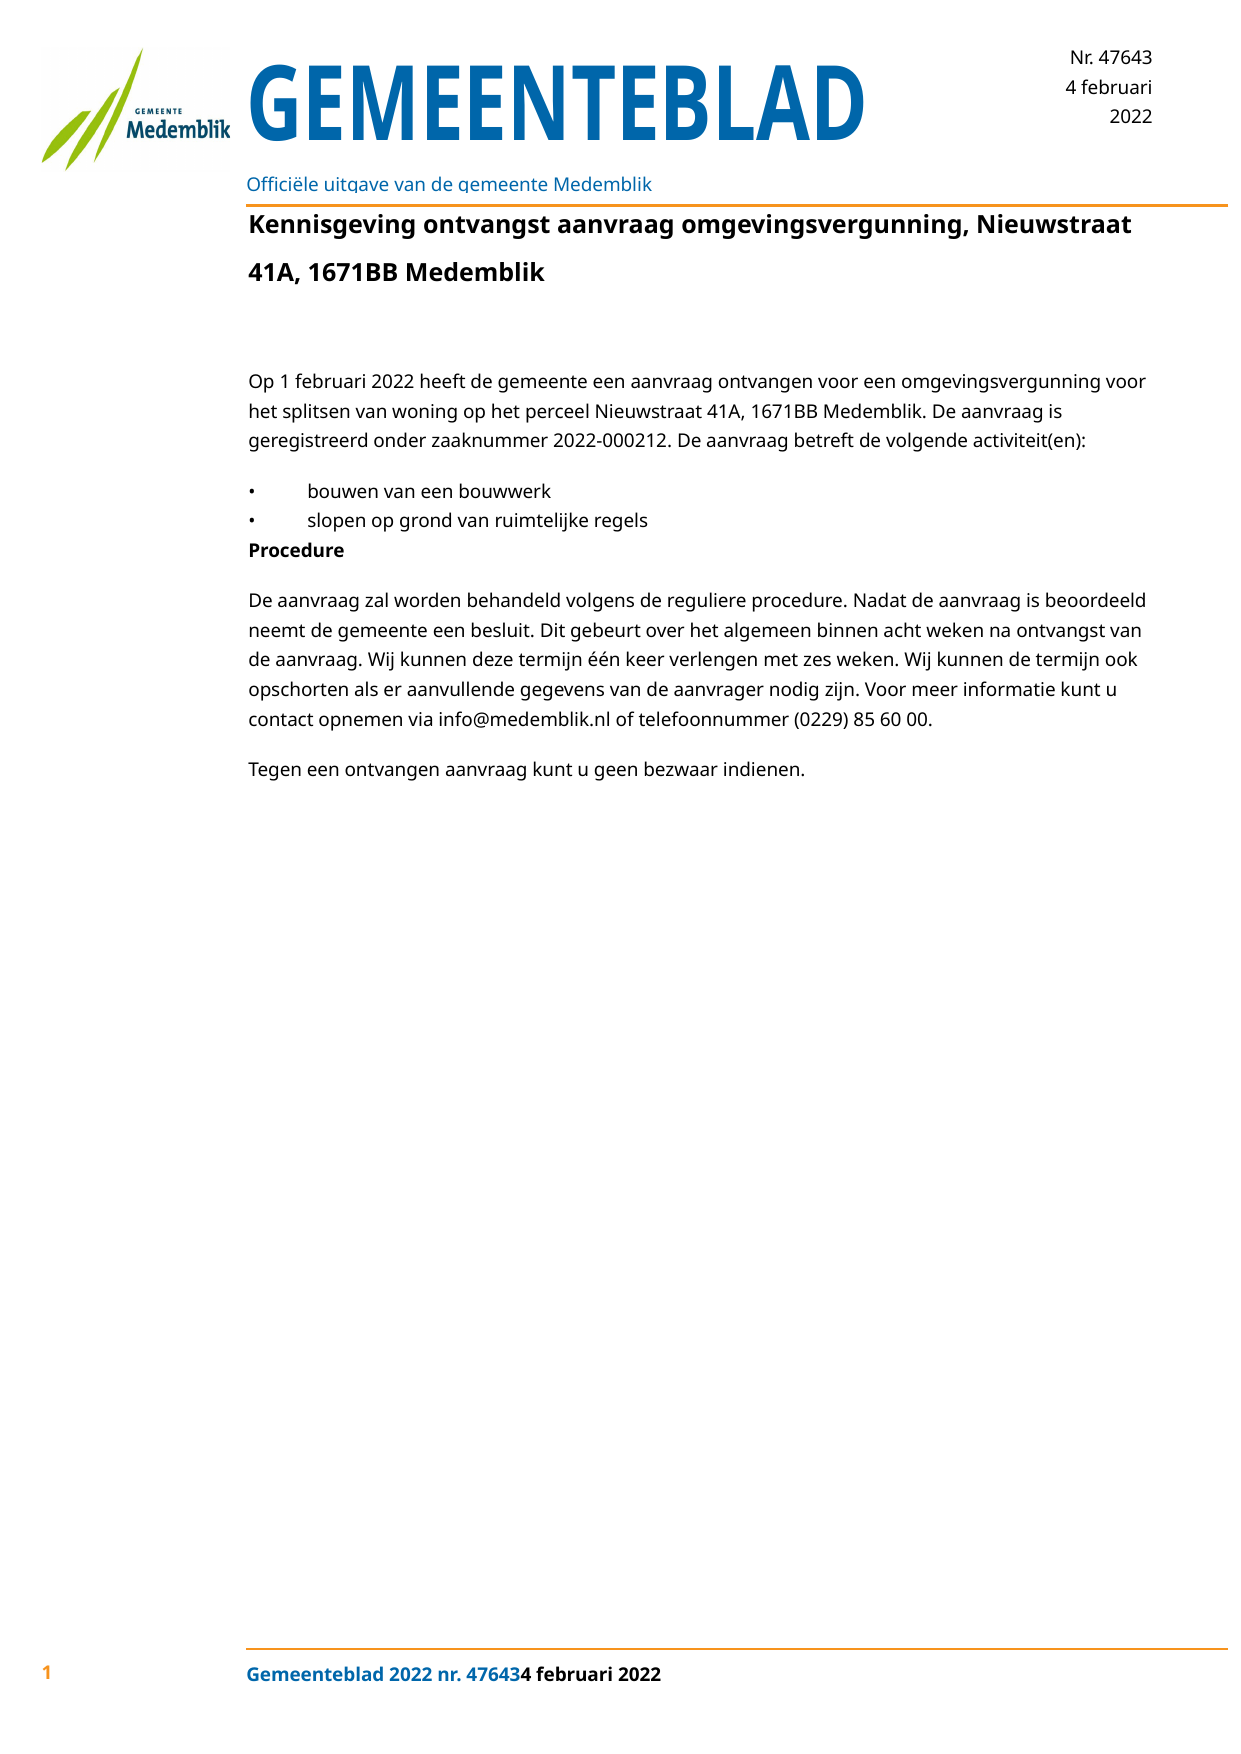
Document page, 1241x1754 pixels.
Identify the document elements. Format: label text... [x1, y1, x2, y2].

text De aanvraag zal worden behandeld volgens de reguliere procedure. Nadat de aanvraag is beoordeeld neemt de gemeente een besluit. Dit gebeurt over het algemeen binnen acht weken na ontvangst van de aanvraag. Wij kunnen deze termijn één keer verlengen met zes weken. Wij kunnen de termijn ook opschorten als er aanvullende gegevens van de aanvrager nodig zijn. Voor meer informatie kunt u contact opnemen via info@medemblik.nl of telefoonnummer (0229) 85 60 00. [248, 587, 1152, 732]
text Op 1 februari 2022 heeft de gemeente een aanvraag ontvangen voor een omgevingsvergunning voor het splitsen van woning op het perceel Nieuwstraat 41A, 1671BB Medemblik. De aanvraag is geregistreerd onder zaaknummer 2022-000212. De aanvraag betreft de volgende activiteit(en): [248, 368, 1152, 453]
list slopen op grond van ruimtelijke regels [248, 507, 1152, 533]
picture [41, 47, 231, 172]
list bouwen van een bouwwerk [248, 478, 1152, 504]
text Procedure [248, 537, 1152, 563]
text Kennisgeving ontvangst aanvraag omgevingsvergunning, Nieuwstraat 41A, 1671BB Medemblik [248, 207, 1152, 288]
text Tegen een ontvangen aanvraag kunt u geen bezwaar indienen. [248, 756, 1152, 782]
